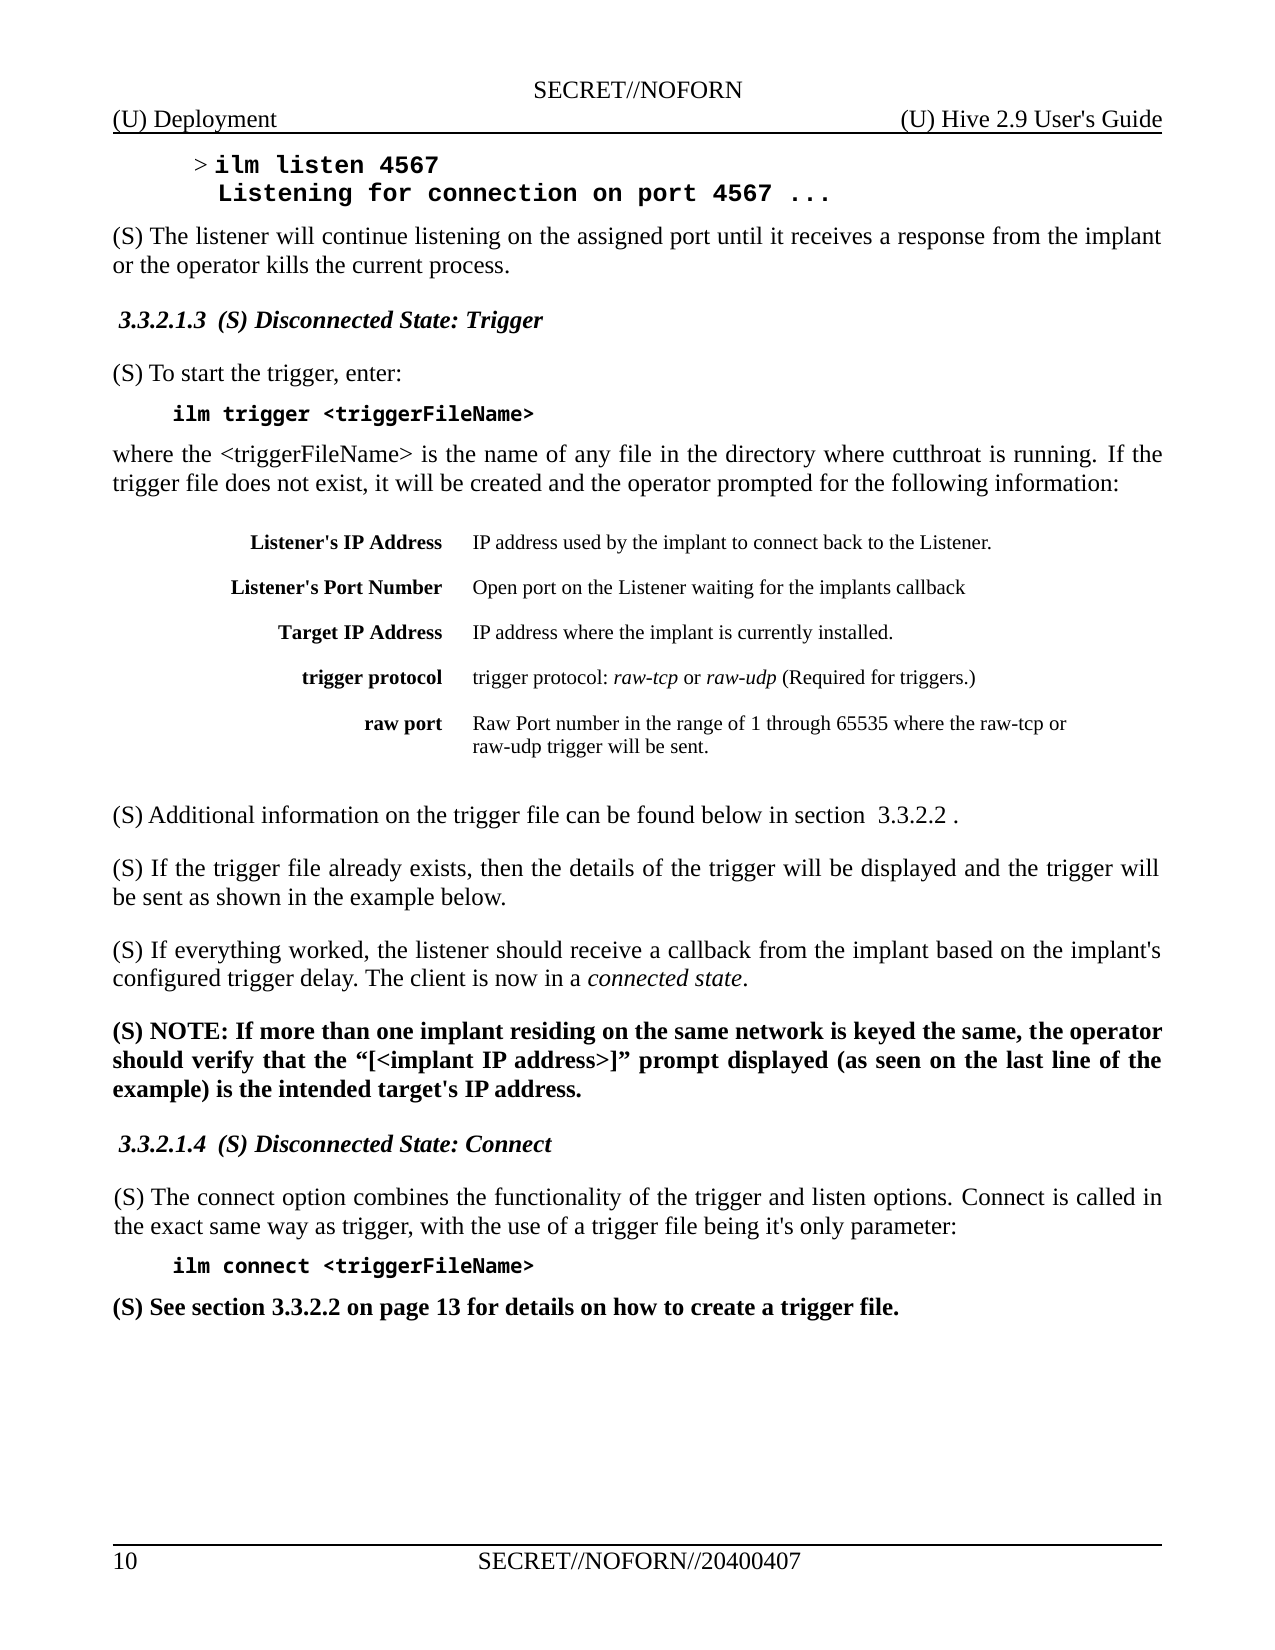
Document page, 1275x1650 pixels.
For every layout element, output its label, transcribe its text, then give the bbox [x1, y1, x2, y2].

subtitle (S) Disconnected State: Connect [112, 1129, 1162, 1158]
text (S) If the trigger file already exists, then the details of the trigger will be displayed and the trigger will be sent as shown in the example below. [112, 853, 1162, 911]
subtitle (S) Disconnected State: Trigger [112, 306, 1162, 334]
table_cell trigger protocol: raw-tcp or raw-udp (Required for triggers.) [457, 659, 1084, 704]
text (S) If everything worked, the listener should receive a callback from the implant based on the implant's configured trigger delay. The client is now in a connected state. [112, 935, 1162, 992]
table_cell Target IP Address [191, 614, 457, 659]
table_cell IP address where the implant is currently installed. [457, 614, 1084, 659]
text ilm trigger <triggerFileName> [142, 399, 1132, 427]
table_cell raw port [191, 704, 457, 773]
text (S) To start the trigger, enter: [112, 358, 1162, 387]
table_cell trigger protocol [191, 659, 457, 704]
table_header Listener's IP Address [191, 524, 457, 569]
list (S) The connect option combines the functionality of the trigger and listen options. Connect is called in the exact same way as trigger, with the use of a trigger file being it's only parameter: [112, 1182, 1162, 1239]
text (S) Additional information on the trigger file can be found below in section 3.3.2.2. [112, 801, 1162, 829]
table_cell Open port on the Listener waiting for the implants callback [457, 569, 1084, 614]
text (S) The listener will continue listening on the assigned port until it receives a response from the implant or the operator kills the current process. [112, 221, 1162, 279]
text (S) NOTE: If more than one implant residing on the same network is keyed the same, the operator should verify that the “[<implant IP address>]” prompt displayed (as seen on the last line of the example) is the intended target's IP address. [112, 1016, 1162, 1102]
text where the <triggerFileName> is the name of any file in the directory where cutthroat is running. If the trigger file does not exist, it will be created and the operator prompted for the following information: [112, 439, 1162, 497]
table_cell Listener's Port Number [191, 569, 457, 614]
text Listening for connection on port 4567 ... [187, 181, 1162, 209]
table_header IP address used by the implant to connect back to the Listener. [457, 524, 1084, 569]
table_cell Raw Port number in the range of 1 through 65535 where the raw-tcp or raw-udp trigger will be sent. [457, 704, 1084, 773]
text ilm connect <triggerFileName> [142, 1252, 1132, 1280]
text (S) See section 3.3.2.2 on page 13 for details on how to create a trigger file. [112, 1292, 1162, 1321]
text > ilm listen 4567 [187, 150, 1162, 181]
